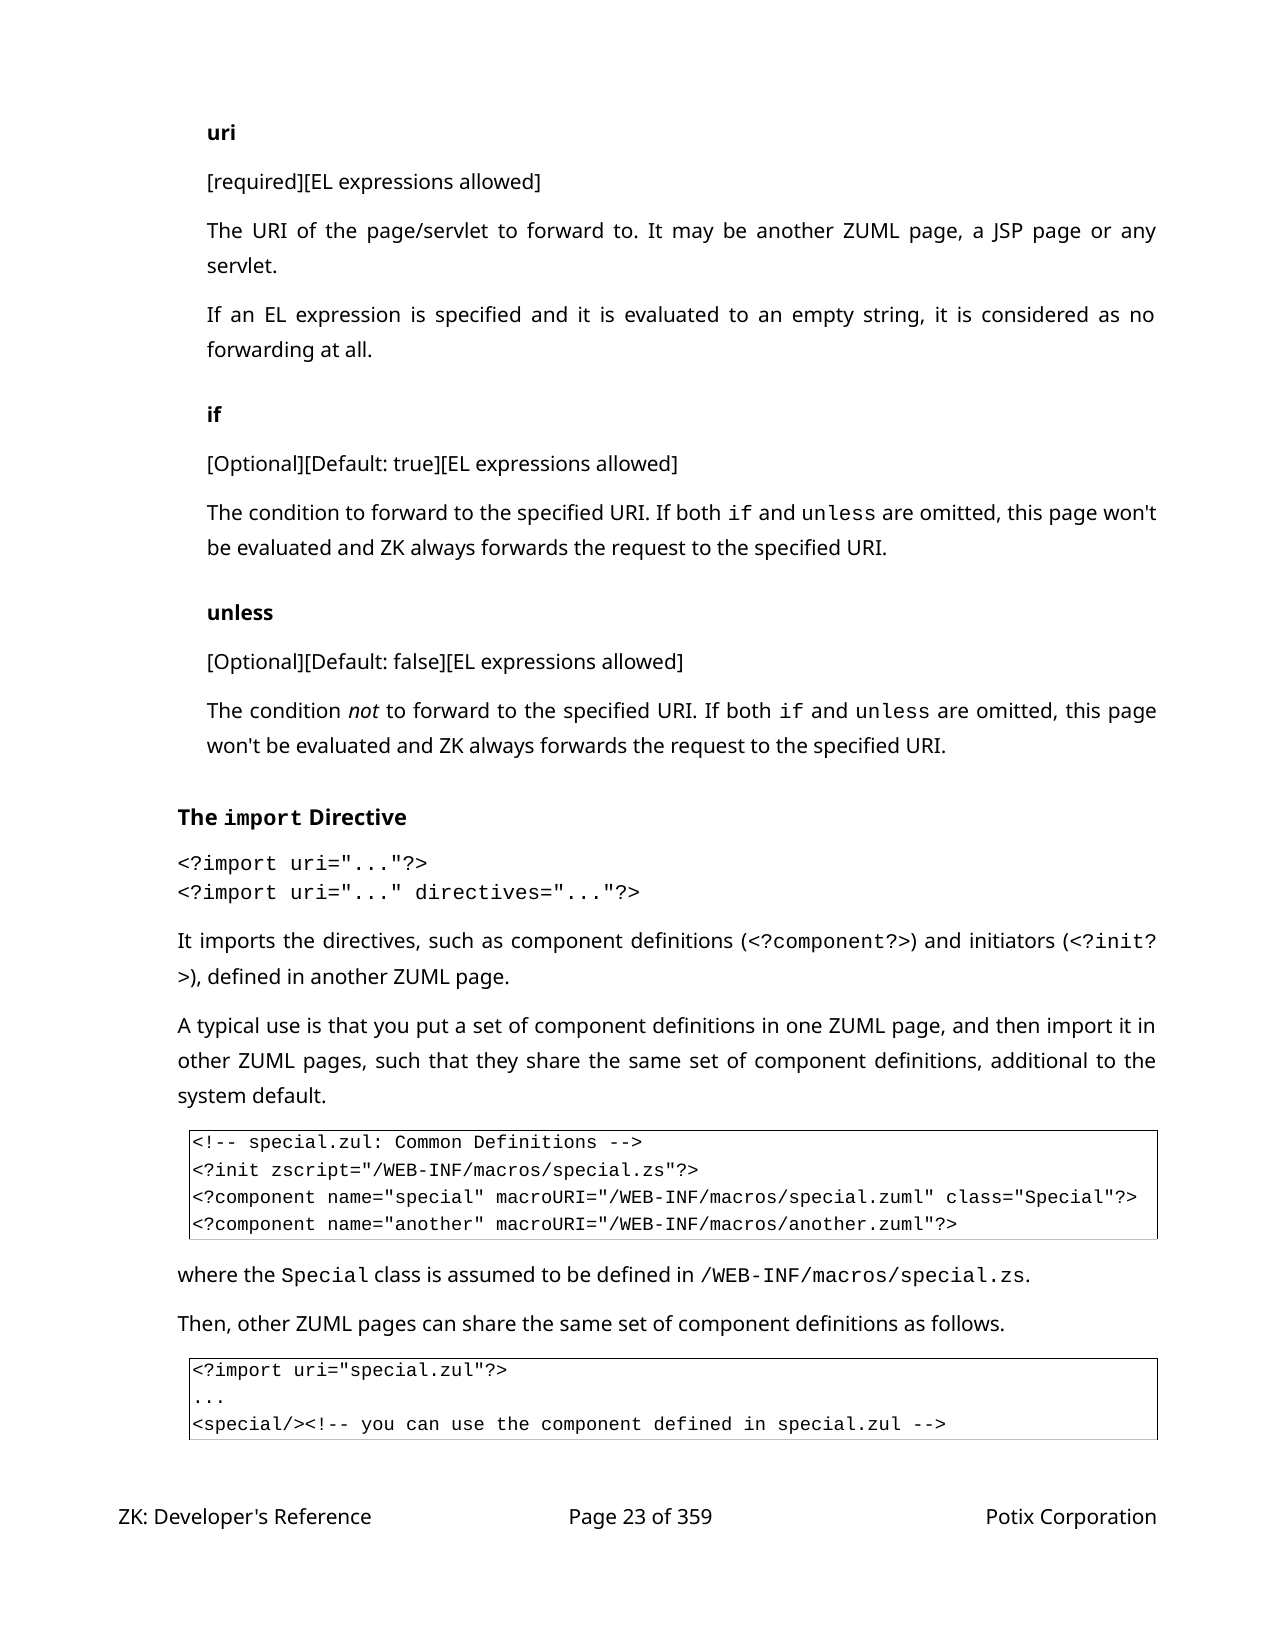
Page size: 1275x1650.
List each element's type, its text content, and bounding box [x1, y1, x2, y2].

text ... [190, 1385, 1157, 1409]
text The condition not to forward to the specified URI. If both if and unless are omitted, this page won't be evaluated and ZK always forwards the request to the specified URI. [207, 696, 1157, 759]
text <!-- special.zul: Common Definitions --> [190, 1131, 1157, 1154]
text If an EL expression is specified and it is evaluated to an empty string, it is considered as no forwarding at all. [207, 300, 1157, 363]
text [Optional][Default: true][EL expressions allowed] [207, 449, 1157, 477]
subtitle The import Directive [177, 802, 1157, 832]
text <?init zscript="/WEB-INF/macros/special.zs"?> [190, 1157, 1157, 1182]
text <?component name="another" macroURI="/WEB-INF/macros/another.zuml"?> [190, 1212, 1157, 1239]
text It imports the directives, such as component definitions (<?component?>) and initiators (<?init?>), defined in another ZUML page. [177, 926, 1157, 990]
text [Optional][Default: false][EL expressions allowed] [207, 647, 1157, 675]
text <?component name="special" macroURI="/WEB-INF/macros/special.zuml" class="Special"?> [190, 1185, 1157, 1209]
text <special/><!-- you can use the component defined in special.zul --> [190, 1412, 1157, 1439]
text <?import uri="special.zul"?> [190, 1359, 1157, 1382]
text where the Special class is assumed to be defined in /WEB-INF/macros/special.zs. [177, 1260, 1157, 1288]
text A typical use is that you put a set of component definitions in one ZUML page, and then import it in other ZUML pages, such that they share the same set of component definitions, additional to the system default. [177, 1011, 1157, 1110]
subtitle uri [207, 118, 1157, 146]
subtitle if [207, 400, 1157, 428]
text Then, other ZUML pages can share the same set of component definitions as follows. [177, 1309, 1157, 1337]
text The URI of the page/servlet to forward to. It may be another ZUML page, a JSP page or any servlet. [207, 216, 1157, 279]
subtitle unless [207, 598, 1157, 626]
text <?import uri="..."?> <?import uri="..." directives="..."?> [177, 853, 1157, 906]
text [required][EL expressions allowed] [207, 167, 1157, 195]
text The condition to forward to the specified URI. If both if and unless are omitted, this page won't be evaluated and ZK always forwards the request to the specified URI. [207, 498, 1157, 561]
